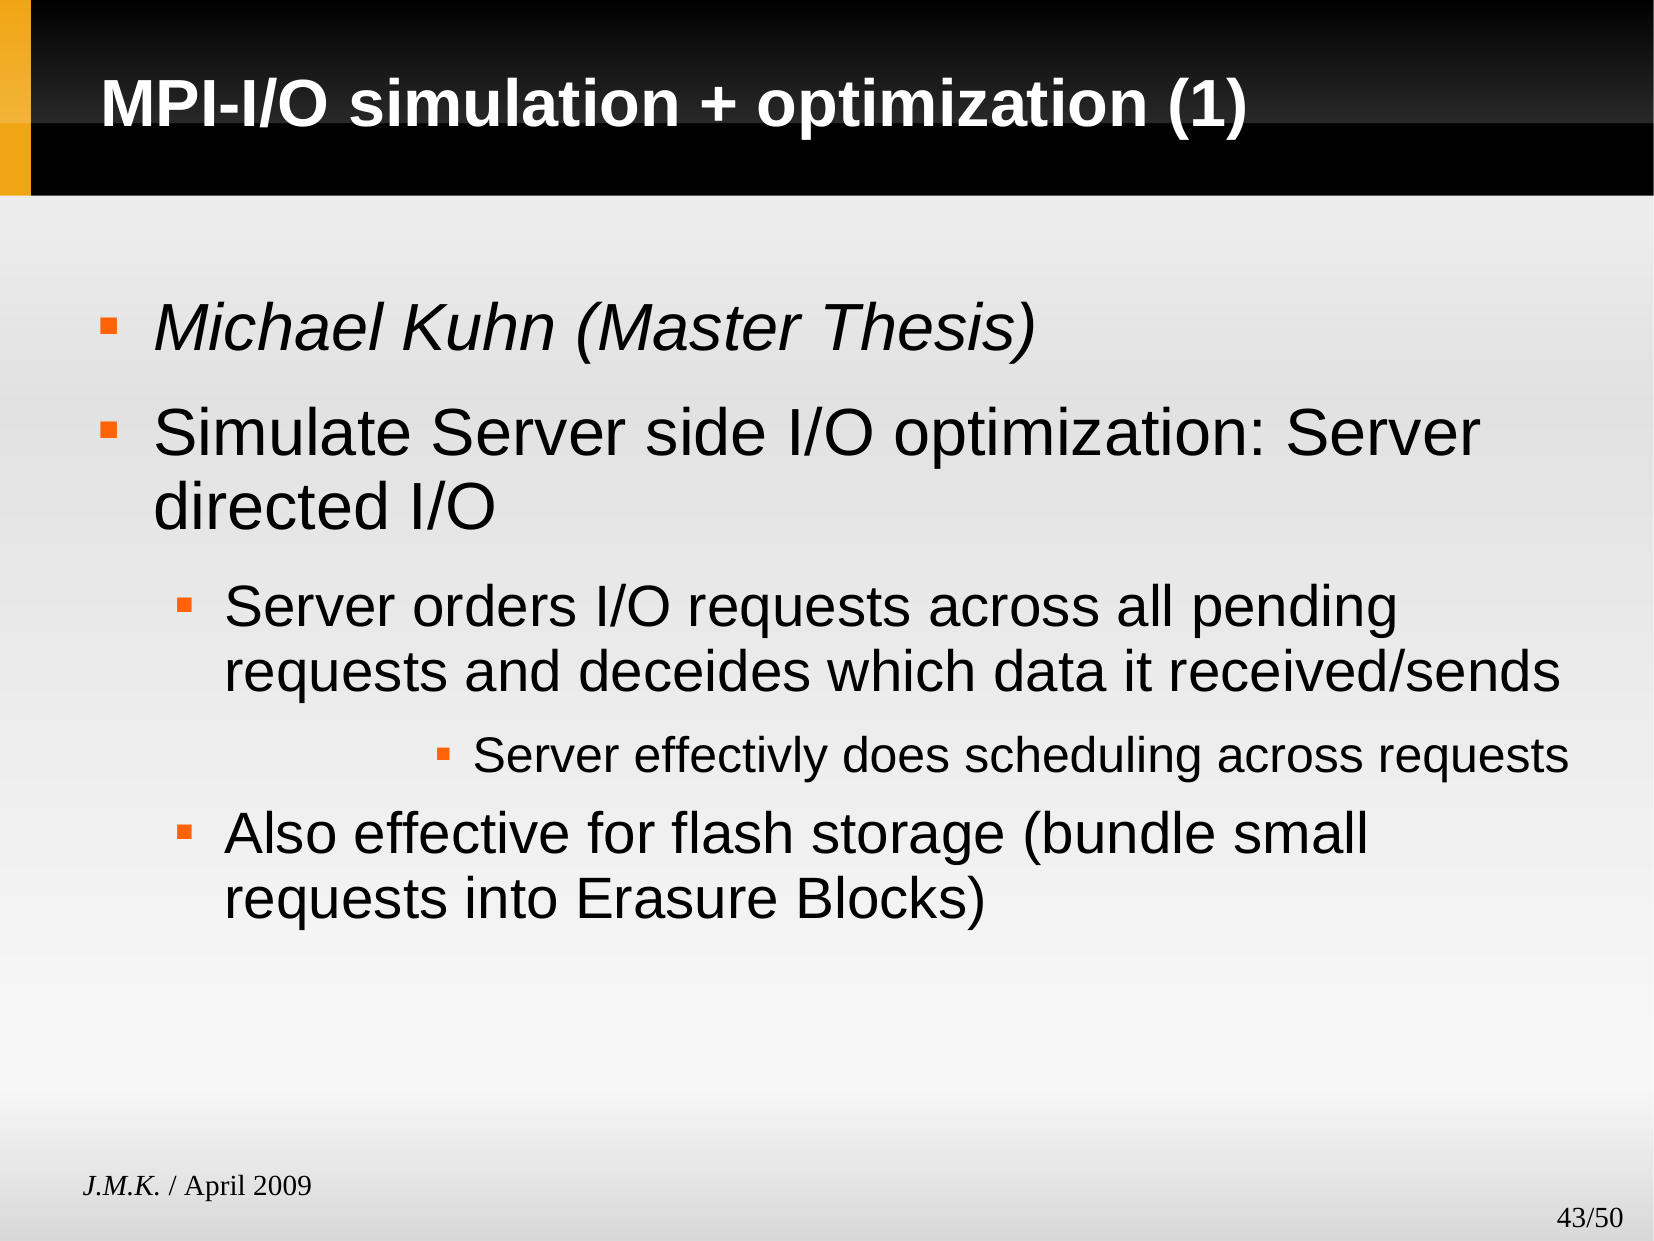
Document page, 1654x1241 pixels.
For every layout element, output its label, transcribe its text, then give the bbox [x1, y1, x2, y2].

picture [0, 0, 1654, 1241]
list Michael Kuhn (Master Thesis) Simulate Server side I/O optimization: Server directed I/O Server orders I/O requests across all pending requests and deceides which data it received/sends Server effectivly does scheduling across requests Also effective for flash storage (bundle small requests into Erasure Blocks) [82, 290, 1571, 1134]
title MPI-I/O simulation + optimization (1) [76, 0, 1565, 208]
